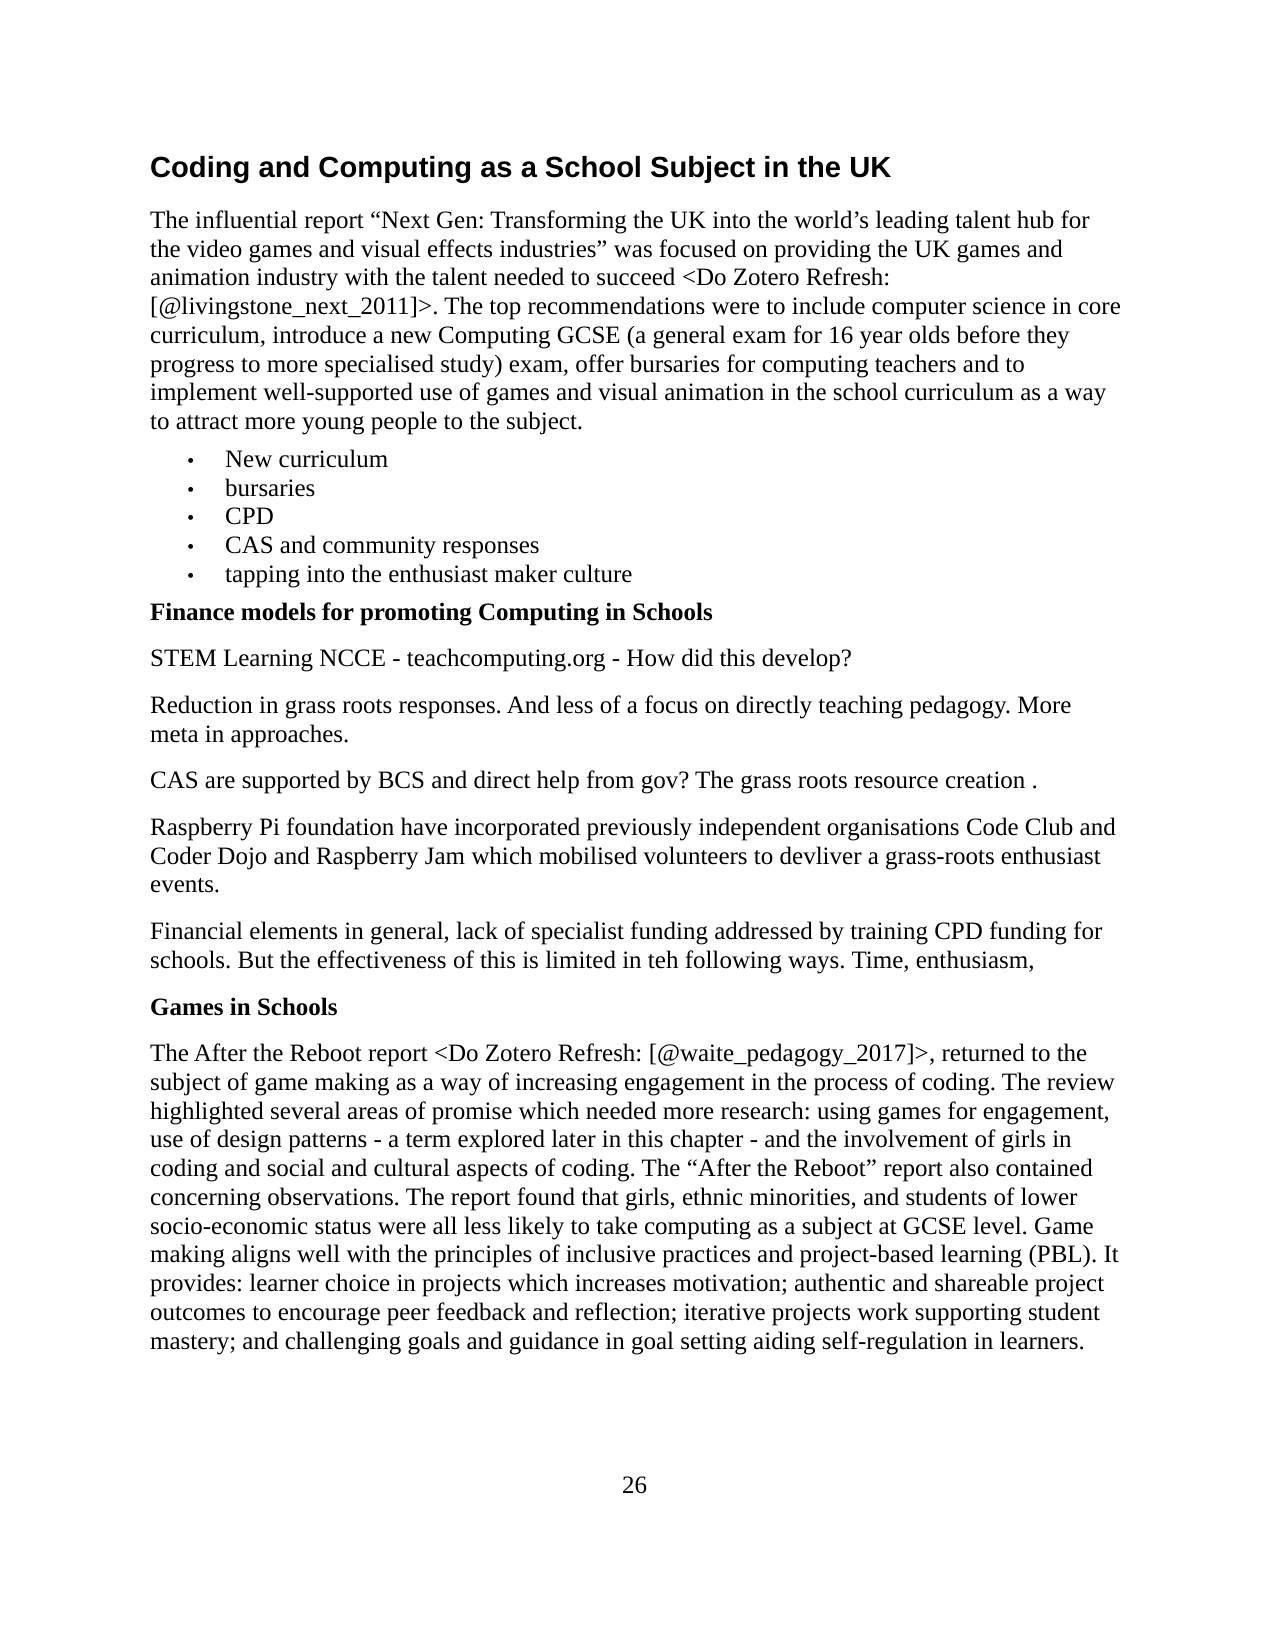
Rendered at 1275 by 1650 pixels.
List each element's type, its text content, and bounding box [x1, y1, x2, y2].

list bursaries [187, 473, 1125, 501]
list CAS and community responses [187, 530, 1125, 559]
text Finance models for promoting Computing in Schools [150, 597, 1125, 625]
text Raspberry Pi foundation have incorporated previously independent organisations Code Club and Coder Dojo and Raspberry Jam which mobilised volunteers to devliver a grass-roots enthusiast events. [150, 812, 1125, 898]
text Reduction in grass roots responses. And less of a focus on directly teaching pedagogy. More meta in approaches. [150, 690, 1125, 747]
list tapping into the enthusiast maker culture [187, 559, 1125, 588]
text Games in Schools [150, 992, 1125, 1020]
text The influential report “Next Gen: Transforming the UK into the world’s leading talent hub for the video games and visual effects industries” was focused on providing the UK games and animation industry with the talent needed to succeed <Do Zotero Refresh: [@livingstone_next_2011]>. The top recommendations were to include computer science in core curriculum, introduce a new Computing GCSE (a general exam for 16 year olds before they progress to more specialised study) exam, offer bursaries for computing teachers and to implement well-supported use of games and visual animation in the school curriculum as a way to attract more young people to the subject. [150, 205, 1125, 435]
text CAS are supported by BCS and direct help from gov? The grass roots resource creation . [150, 765, 1125, 794]
text STEM Learning NCCE - teachcomputing.org - How did this develop? [150, 643, 1125, 672]
text The After the Reboot report <Do Zotero Refresh: [@waite_pedagogy_2017]>, returned to the subject of game making as a way of increasing engagement in the process of coding. The review highlighted several areas of promise which needed more research: using games for engagement, use of design patterns - a term explored later in this chapter - and the involvement of girls in coding and social and cultural aspects of coding. The “After the Reboot” report also contained concerning observations. The report found that girls, ethnic minorities, and students of lower socio-economic status were all less likely to take computing as a subject at GCSE level. Game making aligns well with the principles of inclusive practices and project-based learning (PBL). It provides: learner choice in projects which increases motivation; authentic and shareable project outcomes to encourage peer feedback and reflection; iterative projects work supporting student mastery; and challenging goals and guidance in goal setting aiding self-regulation in learners. [150, 1038, 1125, 1354]
text Financial elements in general, lack of specialist funding addressed by training CPD funding for schools. But the effectiveness of this is limited in teh following ways. Time, enthusiasm, [150, 916, 1125, 974]
list New curriculum [187, 444, 1125, 473]
subtitle Coding and Computing as a School Subject in the UK [150, 150, 1125, 183]
list CPD [187, 501, 1125, 530]
